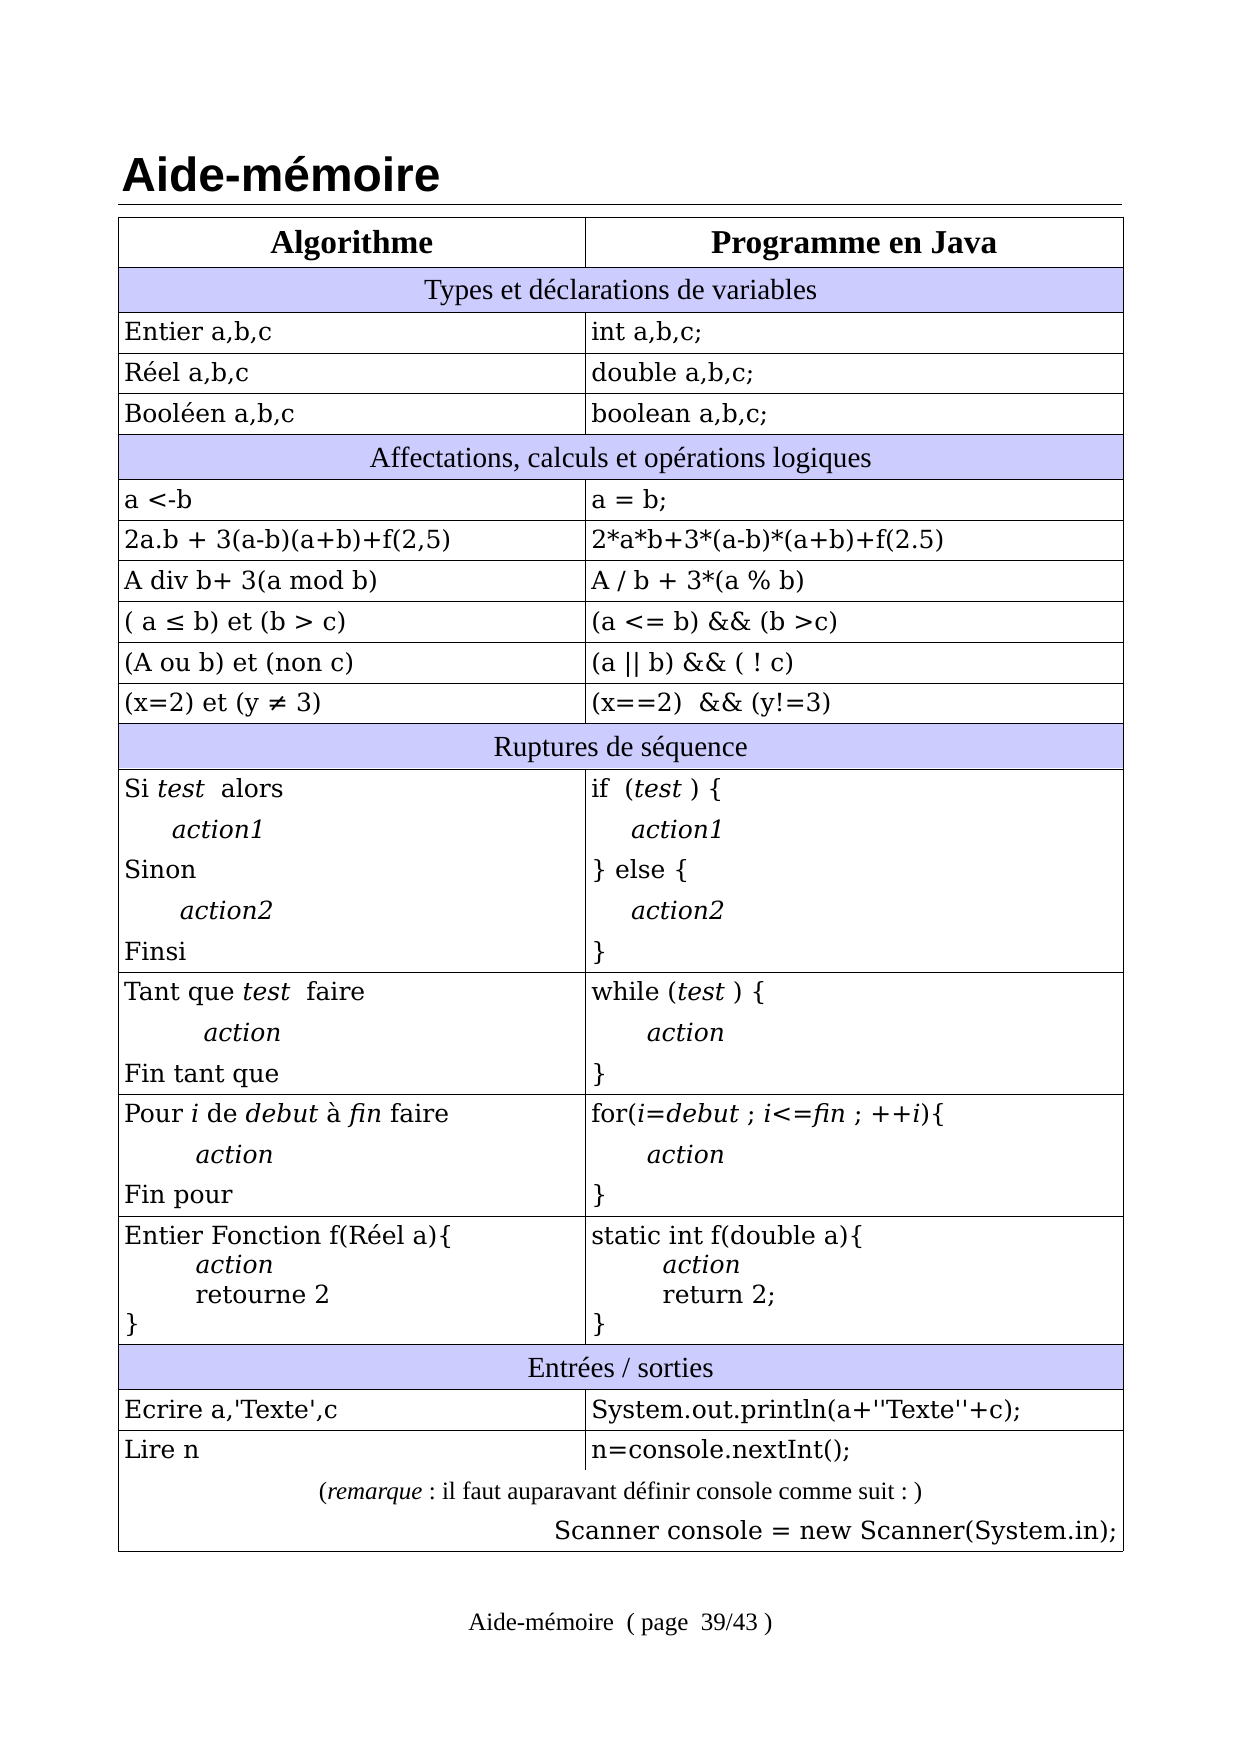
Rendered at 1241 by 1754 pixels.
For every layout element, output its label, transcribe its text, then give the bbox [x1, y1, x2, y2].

table_cell action2 [119, 890, 585, 931]
table_cell action1 [119, 809, 585, 850]
table_cell (a || b) && ( ! c) [586, 643, 1123, 683]
table_cell boolean a,b,c; [586, 394, 1123, 434]
table_cell if (test ) { [586, 770, 1123, 809]
table_cell A div b+ 3(a mod b) [119, 561, 585, 601]
table_cell action [119, 1134, 585, 1175]
table_cell } [586, 931, 1123, 972]
table_cell action [119, 1013, 585, 1053]
table_cell Tant que test faire [119, 973, 585, 1012]
table_header Algorithme [119, 218, 585, 267]
table_cell (x==2) && (y!=3) [586, 684, 1123, 723]
subtitle Aide-mémoire [118, 143, 1122, 204]
table_cell (x=2) et (y ≠ 3) [119, 684, 585, 723]
table_cell Pour i de debut à fin faire [119, 1095, 585, 1134]
table_cell a = b; [586, 480, 1123, 520]
table_cell Entrées / sorties [119, 1345, 1123, 1389]
table_cell Ecrire a,'Texte',c [119, 1390, 585, 1430]
table_cell a <-b [119, 480, 585, 520]
table_cell Sinon [119, 850, 585, 890]
table_cell 2*a*b+3*(a-b)*(a+b)+f(2.5) [586, 521, 1123, 560]
table_cell Booléen a,b,c [119, 394, 585, 434]
table_cell action [586, 1134, 1123, 1175]
table_cell Ruptures de séquence [119, 724, 1123, 768]
table_cell (a <= b) && (b >c) [586, 602, 1123, 642]
table_cell static int f(double a){ action return 2; } [586, 1217, 1123, 1344]
table_cell Finsi [119, 931, 585, 972]
table_cell 2a.b + 3(a-b)(a+b)+f(2,5) [119, 521, 585, 560]
table_cell n=console.nextInt(); [586, 1431, 1123, 1470]
table_cell } else { [586, 850, 1123, 890]
table_cell (A ou b) et (non c) [119, 643, 585, 683]
table_cell double a,b,c; [586, 354, 1123, 393]
table_cell for(i=debut ; i<=fin ; ++i){ [586, 1095, 1123, 1134]
table_cell Entier Fonction f(Réel a){ action retourne 2 } [119, 1217, 585, 1344]
table_cell A / b + 3*(a % b) [586, 561, 1123, 601]
table_cell int a,b,c; [586, 313, 1123, 352]
table_cell action1 [586, 809, 1123, 850]
table_cell action2 [586, 890, 1123, 931]
table_cell System.out.println(a+''Texte''+c); [586, 1390, 1123, 1430]
table_cell Fin tant que [119, 1053, 585, 1094]
table_cell Réel a,b,c [119, 354, 585, 393]
table_cell Entier a,b,c [119, 313, 585, 352]
table_cell Fin pour [119, 1175, 585, 1216]
table_cell Types et déclarations de variables [119, 268, 1123, 312]
table_header Programme en Java [586, 218, 1123, 267]
table_cell Affectations, calculs et opérations logiques [119, 435, 1123, 479]
table_cell action [586, 1013, 1123, 1053]
table_cell while (test ) { [586, 973, 1123, 1012]
table_cell } [586, 1175, 1123, 1216]
table_cell ( a ≤ b) et (b > c) [119, 602, 585, 642]
table_cell Lire n [119, 1431, 585, 1470]
table_cell } [586, 1053, 1123, 1094]
table_cell (remarque : il faut auparavant définir console comme suit : ) [119, 1470, 1123, 1511]
table_cell Scanner console = new Scanner(System.in); [119, 1511, 1123, 1551]
table_cell Si test alors [119, 770, 585, 809]
